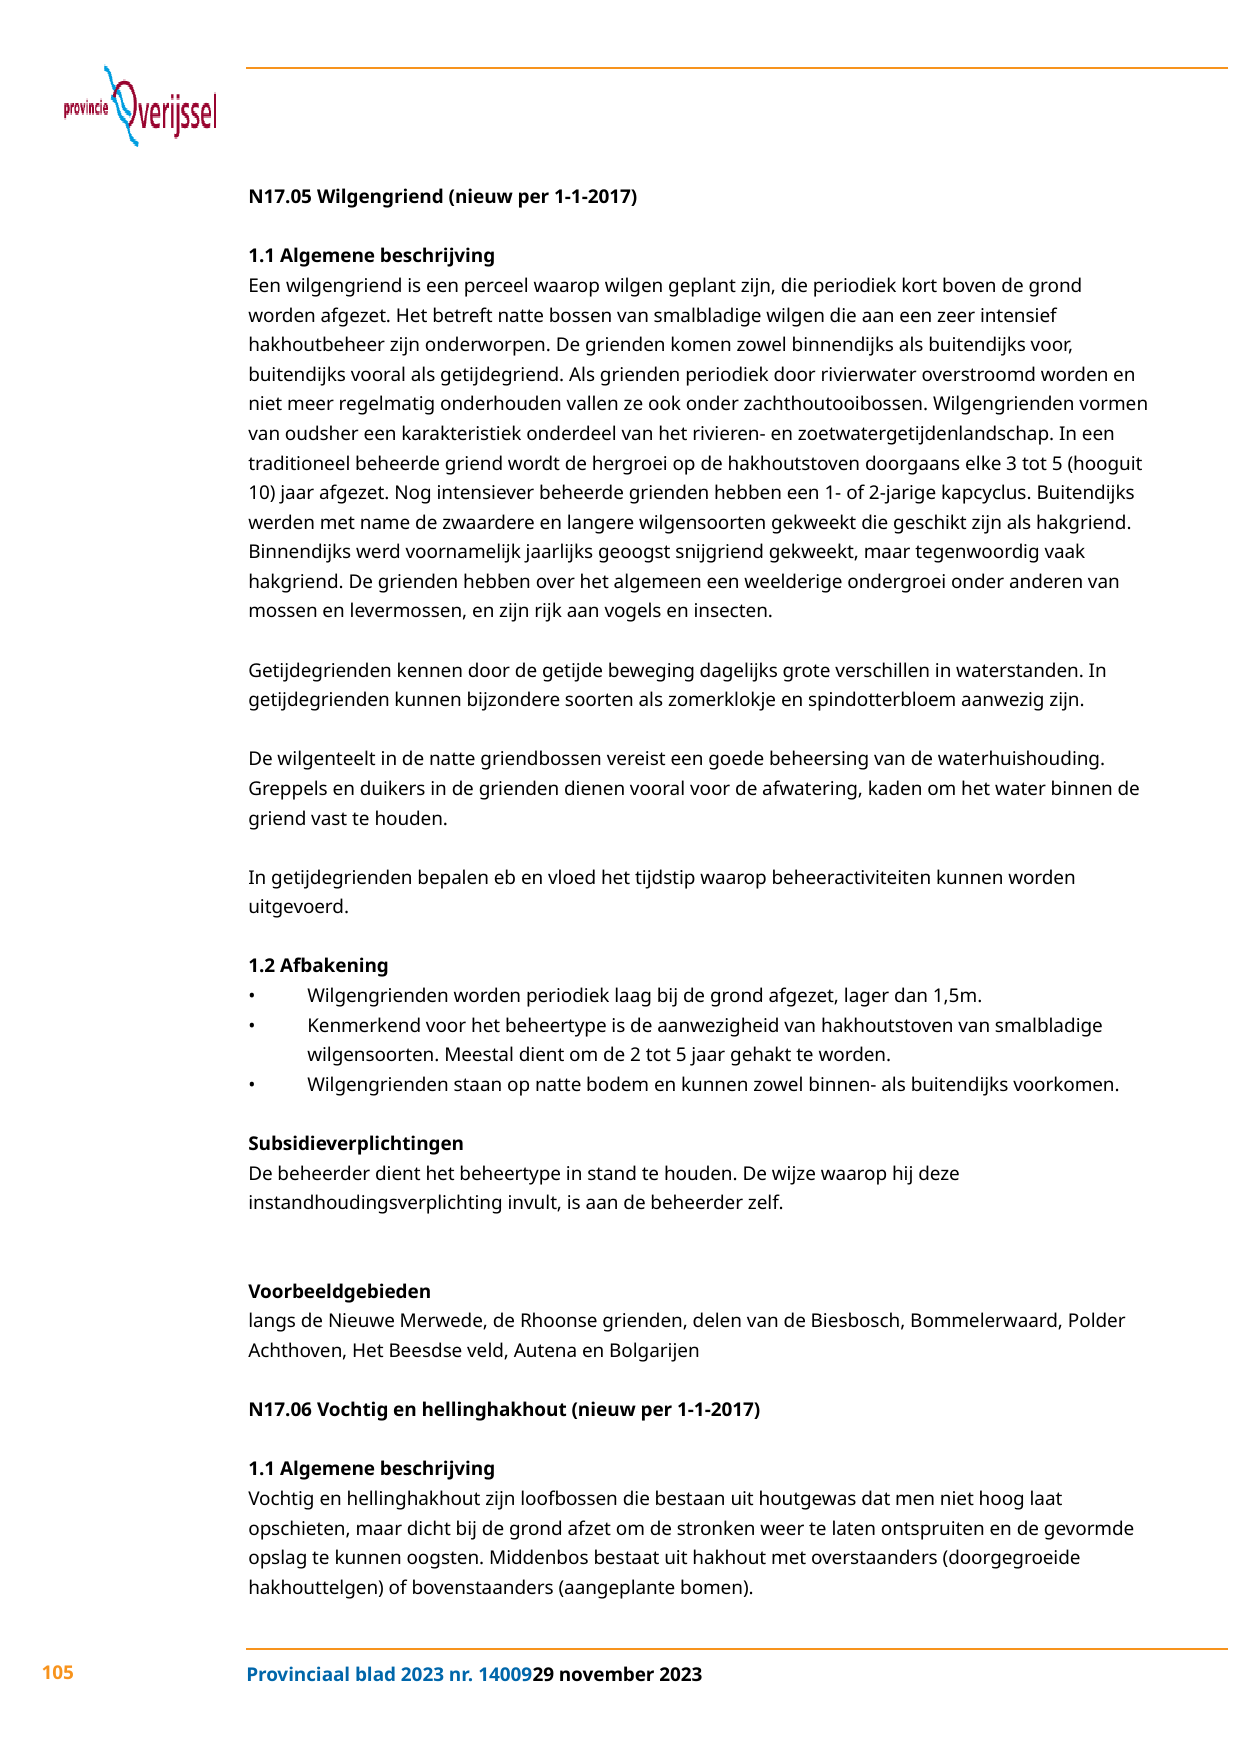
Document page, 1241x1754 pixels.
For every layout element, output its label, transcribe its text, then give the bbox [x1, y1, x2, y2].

text N17.05 Wilgengriend (nieuw per 1-1-2017) [248, 183, 1152, 209]
text langs de Nieuwe Merwede, de Rhoonse grienden, delen van de Biesbosch, Bommelerwaard, Polder Achthoven, Het Beesdse veld, Autena en Bolgarijen [248, 1308, 1152, 1363]
text In getijdegrienden bepalen eb en vloed het tijdstip waarop beheeractiviteiten kunnen worden uitgevoerd. [248, 864, 1152, 919]
text Getijdegrienden kennen door de getijde beweging dagelijks grote verschillen in waterstanden. In getijdegrienden kunnen bijzondere soorten als zomerklokje en spindotterbloem aanwezig zijn. [248, 657, 1152, 712]
text 1.2 Afbakening [248, 953, 1152, 978]
text Een wilgengriend is een perceel waarop wilgen geplant zijn, die periodiek kort boven de grond worden afgezet. Het betreft natte bossen van smalbladige wilgen die aan een zeer intensief hakhoutbeheer zijn onderworpen. De grienden komen zowel binnendijks als buitendijks voor, buitendijks vooral als getijdegriend. Als grienden periodiek door rivierwater overstroomd worden en niet meer regelmatig onderhouden vallen ze ook onder zachthoutooibossen. Wilgengrienden vormen van oudsher een karakteristiek onderdeel van het rivieren- en zoetwatergetijdenlandschap. In een traditioneel beheerde griend wordt de hergroei op de hakhoutstoven doorgaans elke 3 tot 5 (hooguit 10) jaar afgezet. Nog intensiever beheerde grienden hebben een 1- of 2-jarige kapcyclus. Buitendijks werden met name de zwaardere en langere wilgensoorten gekweekt die geschikt zijn als hakgriend. Binnendijks werd voornamelijk jaarlijks geoogst snijgriend gekweekt, maar tegenwoordig vaak hakgriend. De grienden hebben over het algemeen een weelderige ondergroei onder anderen van mossen en levermossen, en zijn rijk aan vogels en insecten. [248, 272, 1152, 623]
picture [41, 47, 231, 172]
list Wilgengrienden staan op natte bodem en kunnen zowel binnen- als buitendijks voorkomen. [248, 1071, 1152, 1097]
text N17.06 Vochtig en hellinghakhout (nieuw per 1-1-2017) [248, 1396, 1152, 1422]
text Voorbeeldgebieden [248, 1278, 1152, 1304]
text Vochtig en hellinghakhout zijn loofbossen die bestaan uit houtgewas dat men niet hoog laat opschieten, maar dicht bij de grond afzet om de stronken weer te laten ontspruiten en de gevormde opslag te kunnen oogsten. Middenbos bestaat uit hakhout met overstaanders (doorgegroeide hakhouttelgen) of bovenstaanders (aangeplante bomen). [248, 1485, 1152, 1600]
text De wilgenteelt in de natte griendbossen vereist een goede beheersing van de waterhuishouding. Greppels en duikers in de grienden dienen vooral voor de afwatering, kaden om het water binnen de griend vast te houden. [248, 746, 1152, 831]
text De beheerder dient het beheertype in stand te houden. De wijze waarop hij deze instandhoudingsverplichting invult, is aan de beheerder zelf. [248, 1160, 1152, 1215]
list Wilgengrienden worden periodiek laag bij de grond afgezet, lager dan 1,5m. [248, 982, 1152, 1008]
text 1.1 Algemene beschrijving [248, 243, 1152, 268]
text Subsidieverplichtingen [248, 1130, 1152, 1156]
text 1.1 Algemene beschrijving [248, 1456, 1152, 1481]
list Kenmerkend voor het beheertype is de aanwezigheid van hakhoutstoven van smalbladige wilgensoorten. Meestal dient om de 2 tot 5 jaar gehakt te worden. [248, 1012, 1152, 1067]
